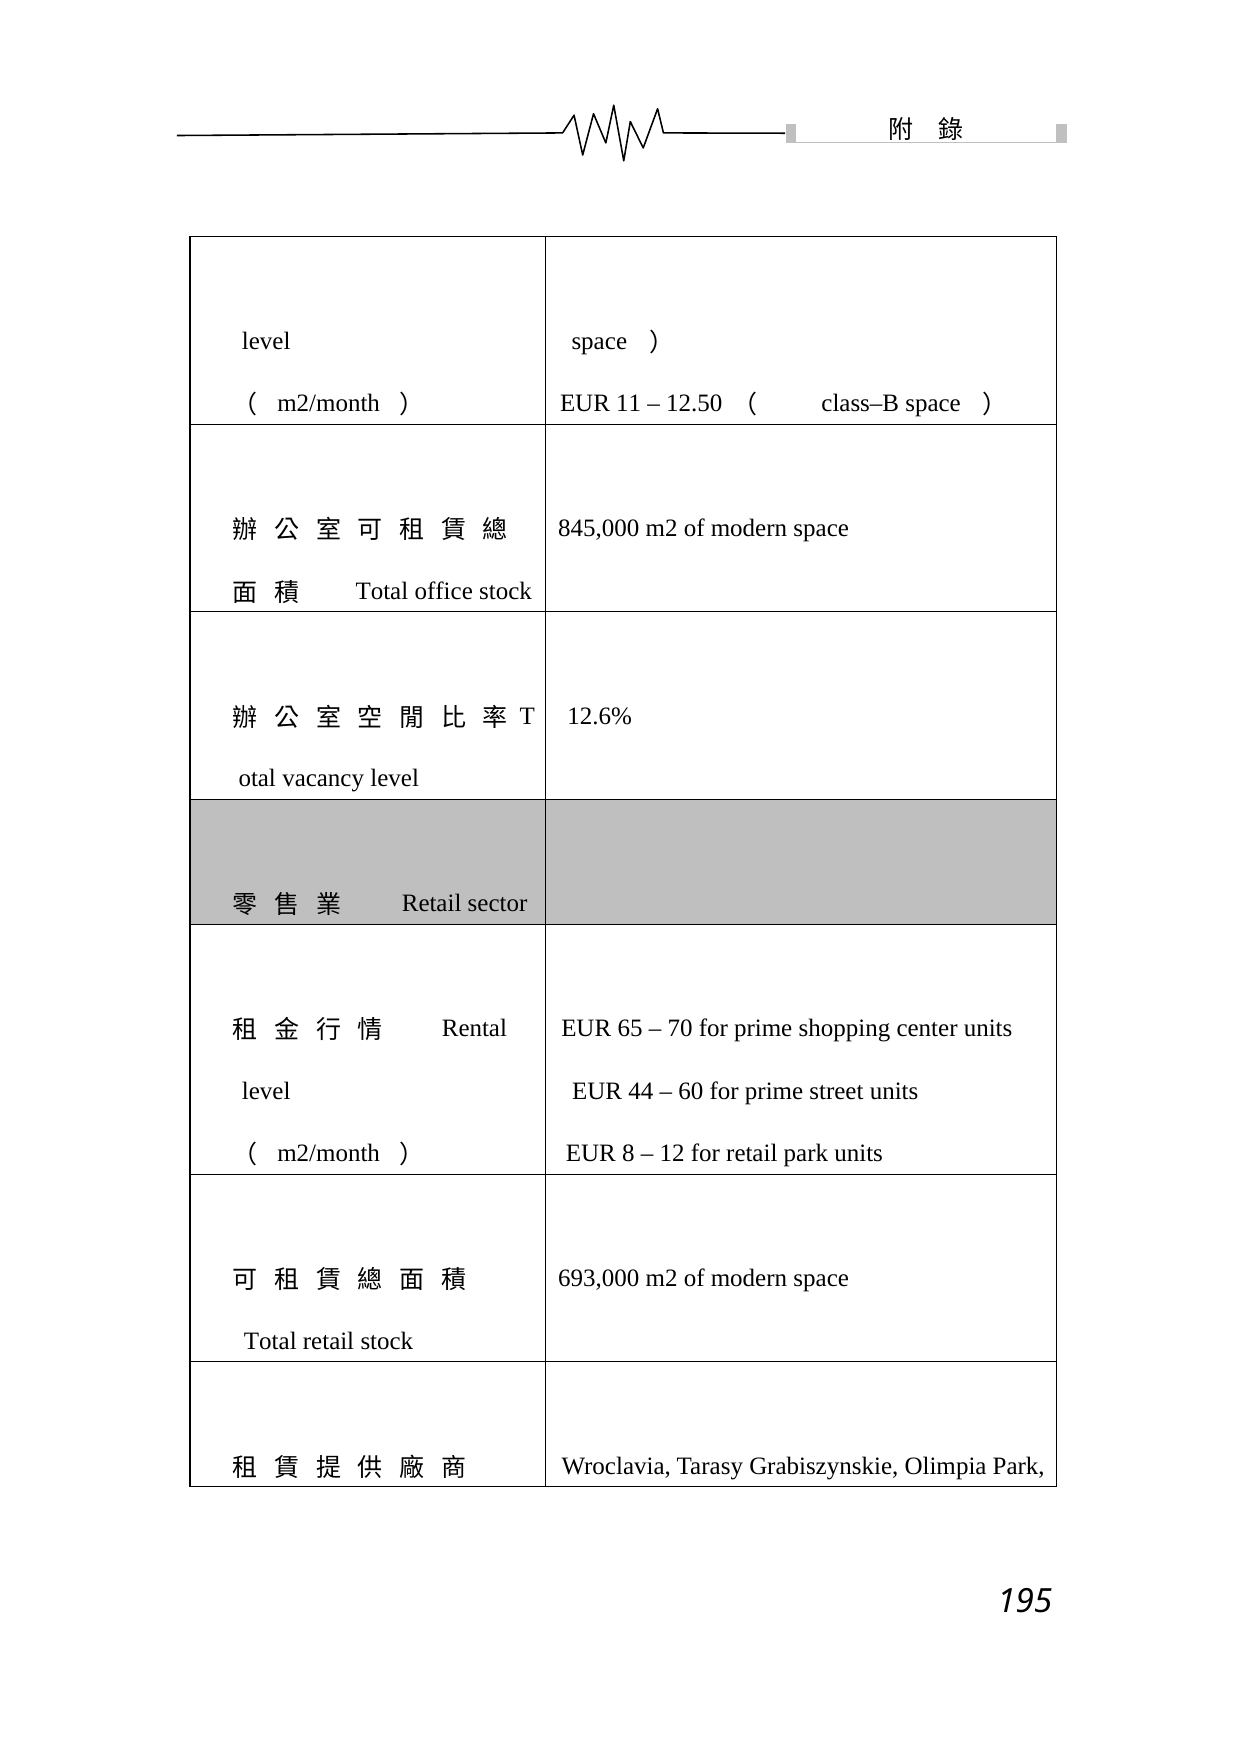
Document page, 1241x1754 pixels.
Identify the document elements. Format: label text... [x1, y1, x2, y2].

table_cell 辦公室可租賃總面積 Total office stock [191, 425, 545, 611]
table_cell 693,000 m2 of modern space [546, 1175, 1056, 1361]
table_cell Wroclavia, Tarasy Grabiszynskie, Olimpia Park, [546, 1362, 1056, 1486]
table_cell 零售業 Retail sector [191, 800, 545, 924]
table_cell 12.6% [546, 612, 1056, 799]
table_cell 辦公室空閒比率Total vacancy level [191, 612, 545, 799]
table_cell level （m2/month） [191, 237, 545, 424]
table_cell 租金行情 Rental level （m2/month） [191, 925, 545, 1174]
table_cell EUR 65 – 70 for prime shopping center units EUR 44 – 60 for prime street units EUR 8 – 12 for retail park units [546, 925, 1056, 1174]
table_cell [546, 800, 1056, 924]
table_cell space） EUR 11 – 12.50（ class–B space） [546, 237, 1056, 424]
table_cell 可租賃總面積 Total retail stock [191, 1175, 545, 1361]
table_cell 845,000 m2 of modern space [546, 425, 1056, 611]
table_cell 租賃提供廠商 [191, 1362, 545, 1486]
